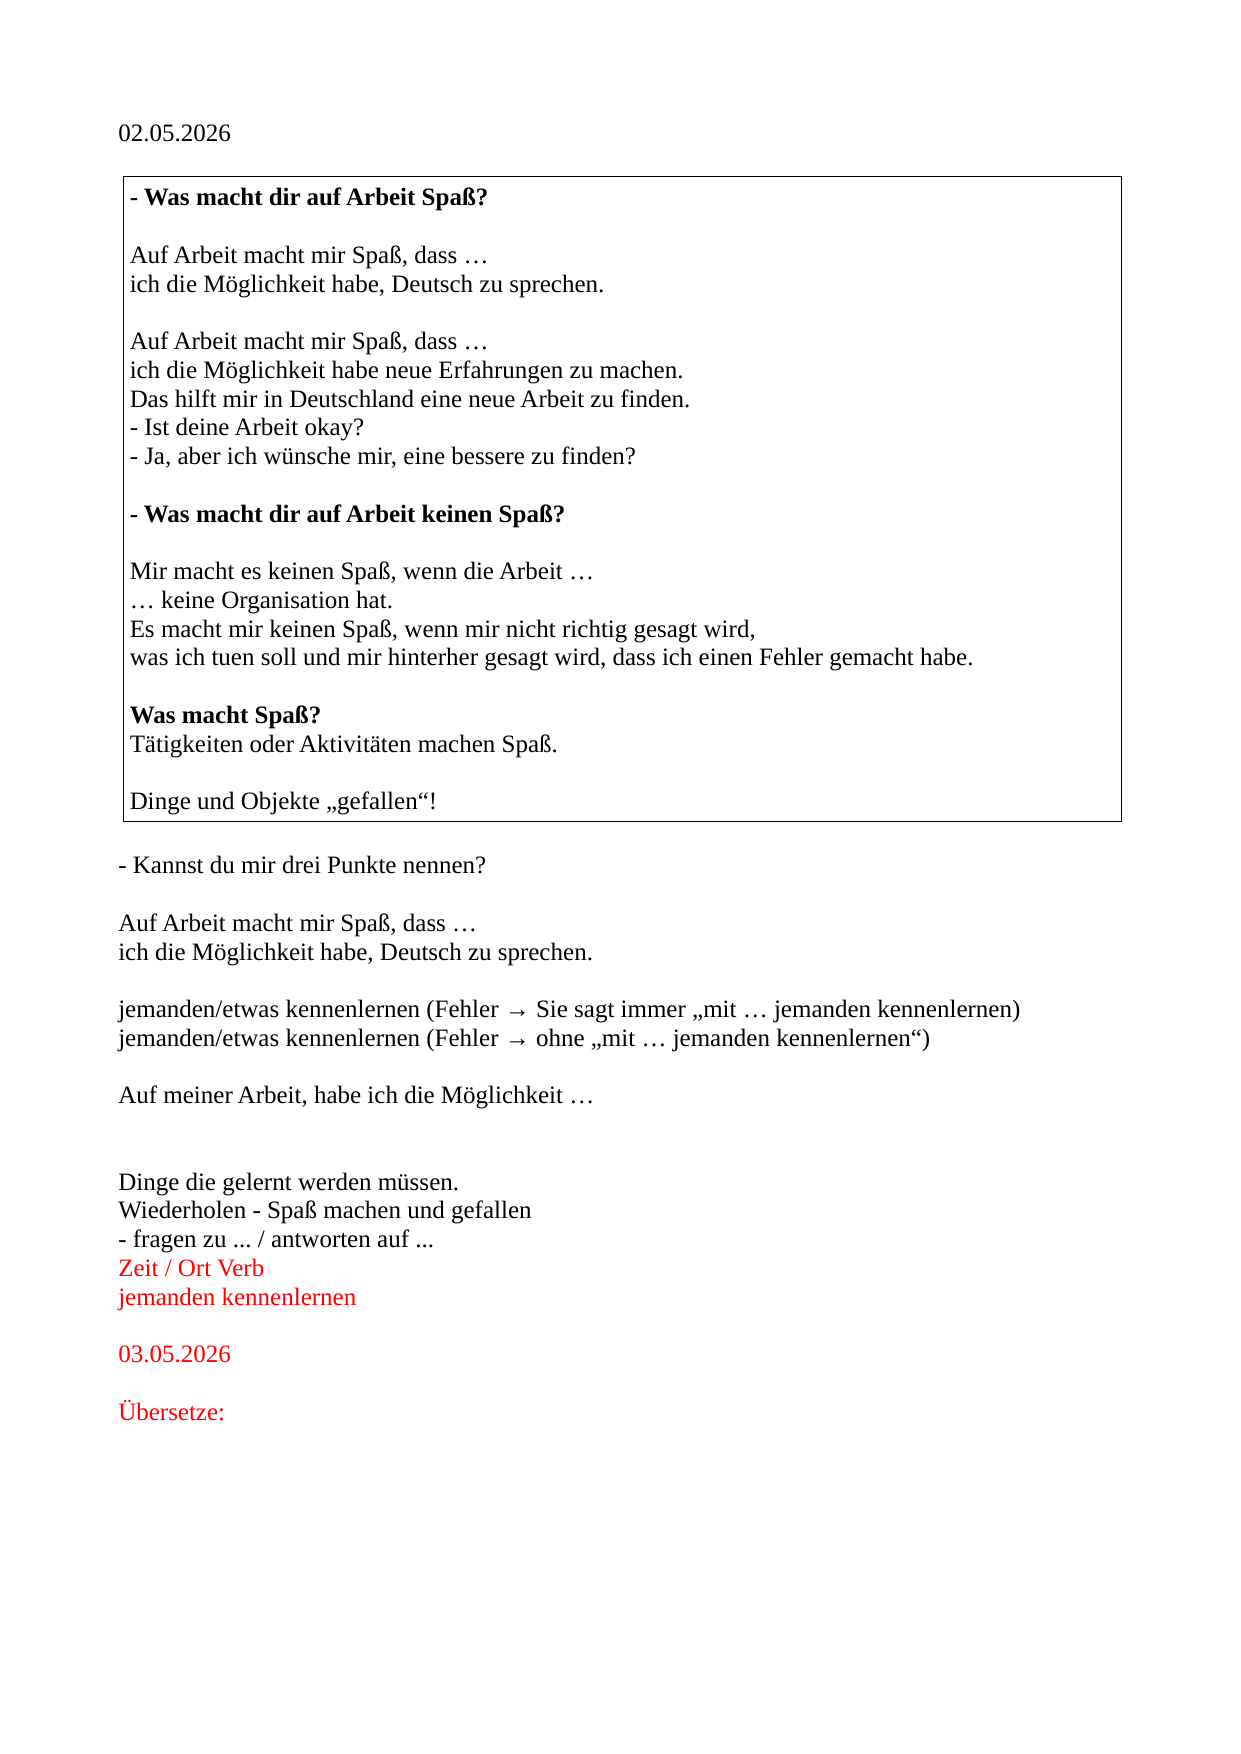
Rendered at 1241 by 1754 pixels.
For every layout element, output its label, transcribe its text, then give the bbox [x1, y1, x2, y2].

text Auf meiner Arbeit, habe ich die Möglichkeit … [118, 1080, 1122, 1109]
text Dinge die gelernt werden müssen. [118, 1167, 1122, 1195]
text ich die Möglichkeit habe, Deutsch zu sprechen. [118, 937, 1122, 965]
text - fragen zu ... / antworten auf ... [118, 1224, 1122, 1253]
text 02.05.2026 [118, 118, 1122, 147]
text Zeit / Ort Verb jemanden kennenlernen [118, 1253, 1122, 1310]
text jemanden/etwas kennenlernen (Fehler → ohne „mit … jemanden kennenlernen“) [118, 1023, 1122, 1052]
text - Kannst du mir drei Punkte nennen? [118, 850, 1122, 879]
text Wiederholen - Spaß machen und gefallen [118, 1195, 1122, 1224]
text 03.05.2026 Übersetze: [118, 1339, 1122, 1483]
table_header - Was macht dir auf Arbeit Spaß? Auf Arbeit macht mir Spaß, dass … ich die Möglichkeit habe, Deutsch zu sprechen. Auf Arbeit macht mir Spaß, dass … ich die Möglichkeit habe neue Erfahrungen zu machen. Das hilft mir in Deutschland eine neue Arbeit zu finden. - Ist deine Arbeit okay? - Ja, aber ich wünsche mir, eine bessere zu finden? - Was macht dir auf Arbeit keinen Spaß? Mir macht es keinen Spaß, wenn die Arbeit … … keine Organisation hat. Es macht mir keinen Spaß, wenn mir nicht richtig gesagt wird, was ich tuen soll und mir hinterher gesagt wird, dass ich einen Fehler gemacht habe. Was macht Spaß? Tätigkeiten oder Aktivitäten machen Spaß. Dinge und Objekte „gefallen“! [124, 177, 1121, 821]
text Auf Arbeit macht mir Spaß, dass … [118, 908, 1122, 937]
text jemanden/etwas kennenlernen (Fehler → Sie sagt immer „mit … jemanden kennenlernen) [118, 994, 1122, 1023]
